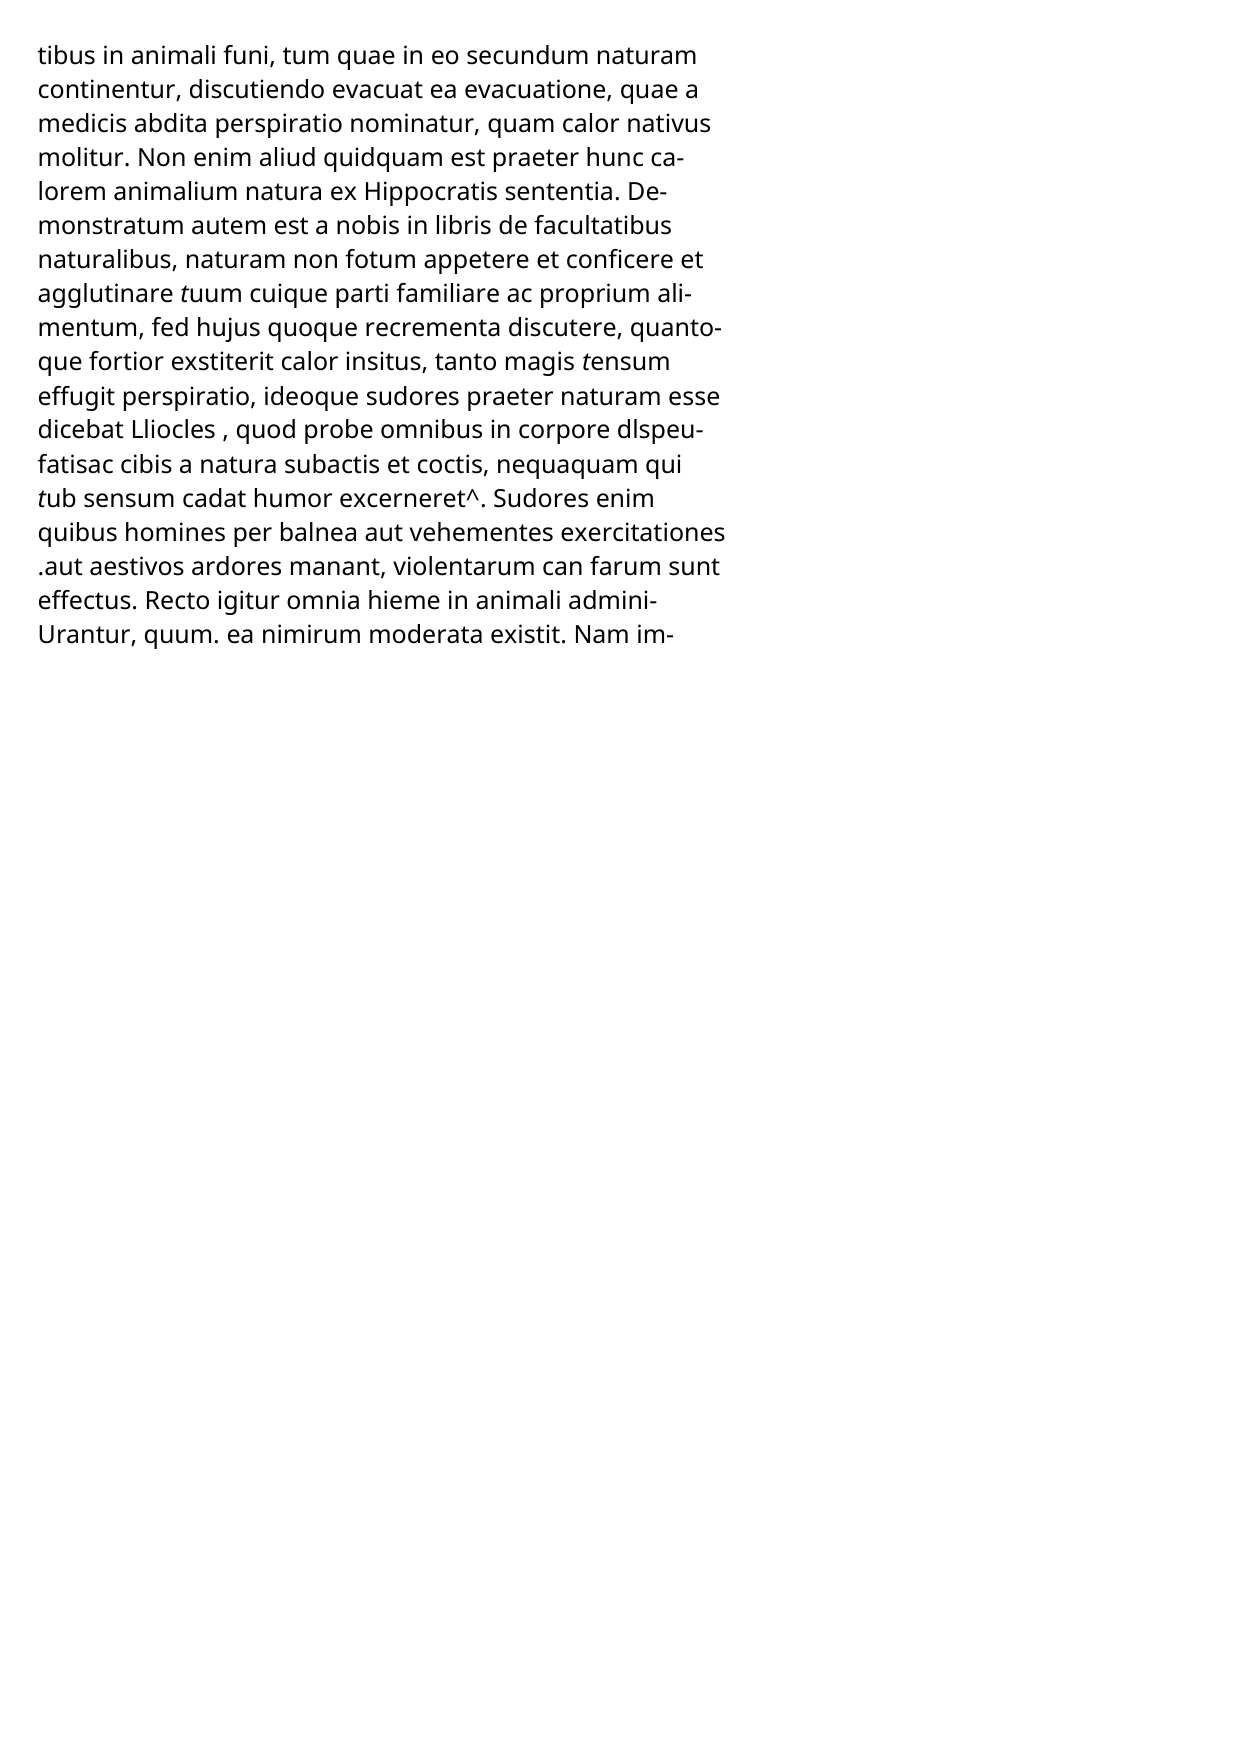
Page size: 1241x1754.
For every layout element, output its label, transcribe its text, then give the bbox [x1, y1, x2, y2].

text tibus in animali funi, tum quae in eo secundum naturam continentur, discutiendo evacuat ea evacuatione, quae a medicis abdita perspiratio nominatur, quam calor nativus molitur. Non enim aliud quidquam est praeter hunc ca- lorem animalium natura ex Hippocratis sententia. De- monstratum autem est a nobis in libris de facultatibus naturalibus, naturam non fotum appetere et conficere et agglutinare tuum cuique parti familiare ac proprium ali- mentum, fed hujus quoque recrementa discutere, quanto- que fortior exstiterit calor insitus, tanto magis tensum effugit perspiratio, ideoque sudores praeter naturam esse dicebat Lliocles , quod probe omnibus in corpore dlspeu- fatisac cibis a natura subactis et coctis, nequaquam qui tub sensum cadat humor excerneret^. Sudores enim quibus homines per balnea aut vehementes exercitationes .aut aestivos ardores manant, violentarum can farum sunt effectus. Recto igitur omnia hieme in animali admini- Urantur, quum. ea nimirum moderata existit. Nam im- [37, 37, 1203, 651]
